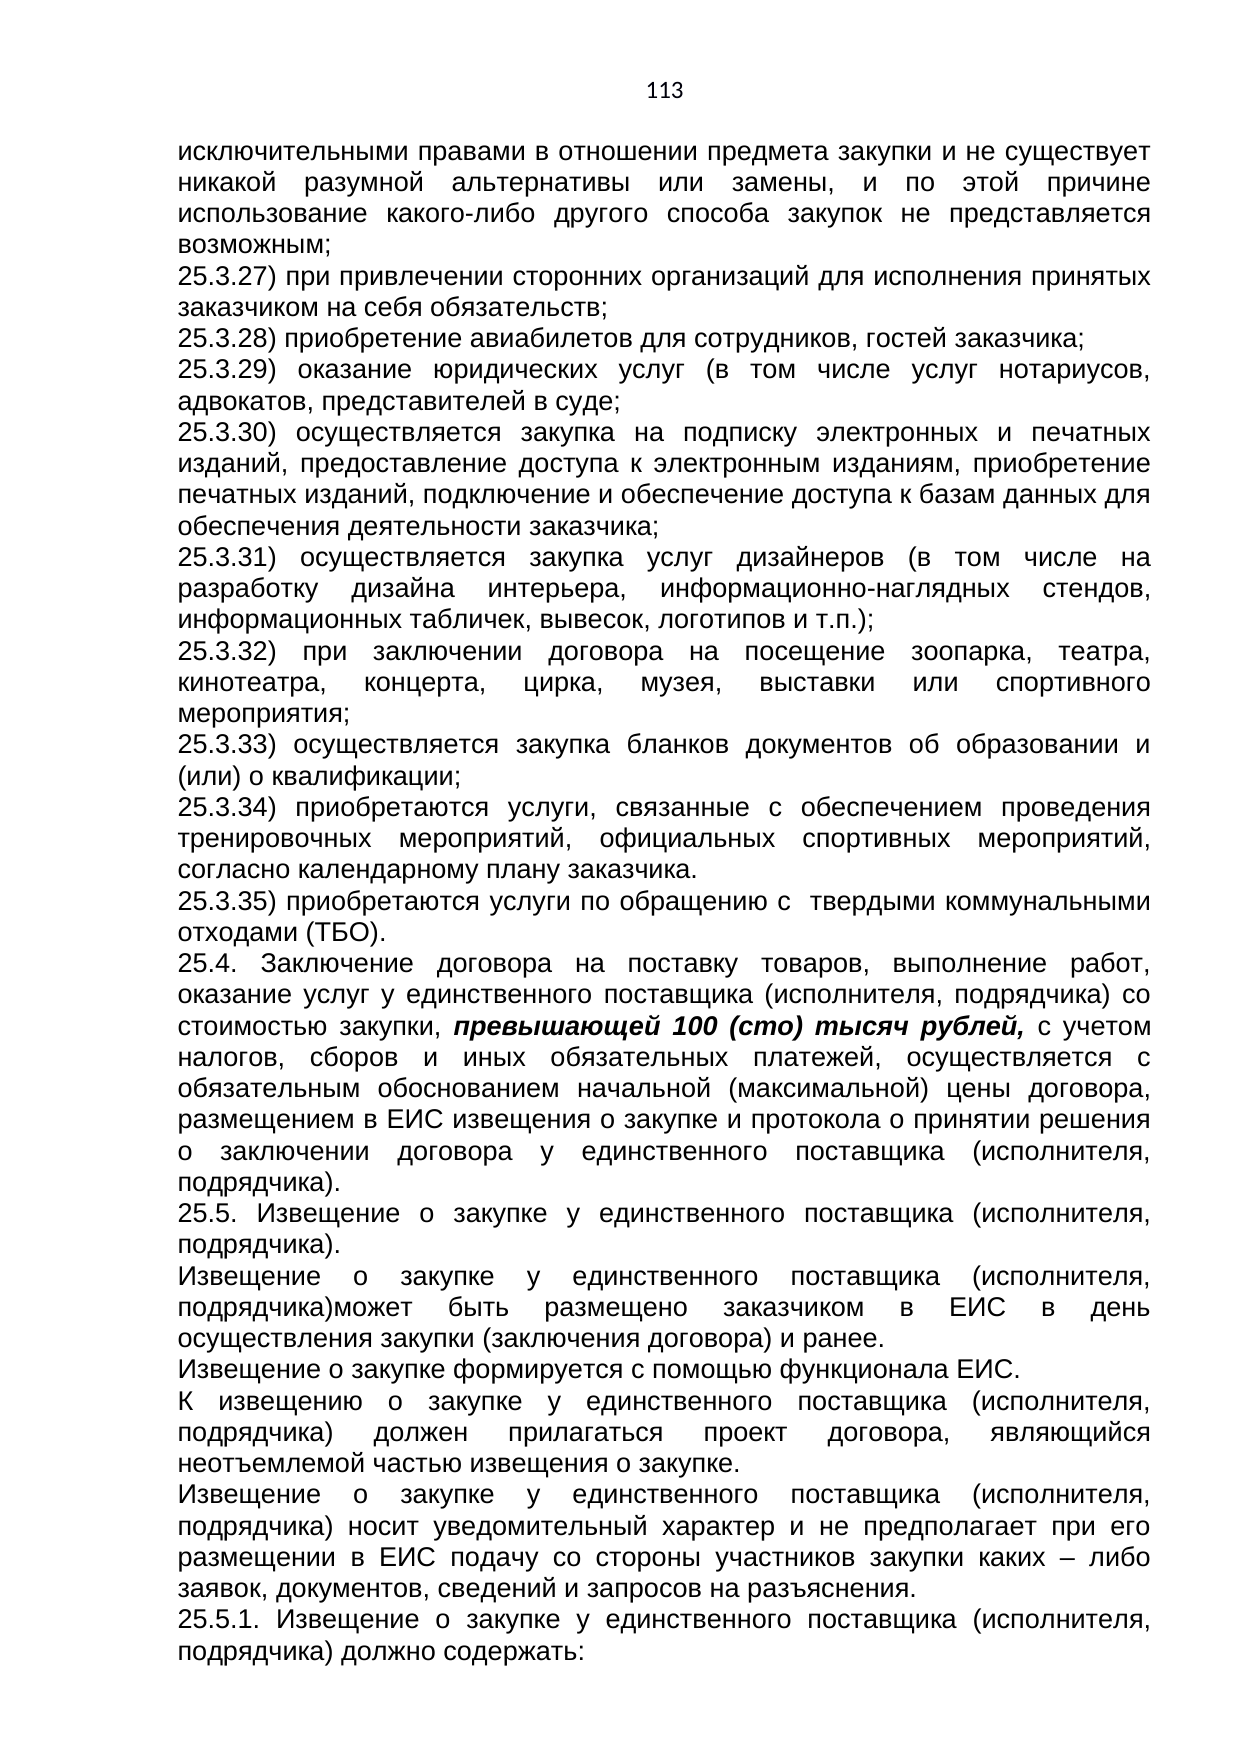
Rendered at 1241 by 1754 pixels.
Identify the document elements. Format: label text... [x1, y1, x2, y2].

text Извещение о закупке у единственного поставщика (исполнителя, подрядчика)может быть размещено заказчиком в ЕИС в день осуществления закупки (заключения договора) и ранее. [177, 1260, 1152, 1353]
text 25.3.34) приобретаются услуги, связанные с обеспечением проведения тренировочных мероприятий, официальных спортивных мероприятий, согласно календарному плану заказчика. [177, 791, 1152, 885]
text 25.3.27) при привлечении сторонних организаций для исполнения принятых заказчиком на себя обязательств; [177, 260, 1152, 322]
text 25.3.28) приобретение авиабилетов для сотрудников, гостей заказчика; [177, 322, 1152, 353]
text Извещение о закупке у единственного поставщика (исполнителя, подрядчика) носит уведомительный характер и не предполагает при его размещении в ЕИС подачу со стороны участников закупки каких – либо заявок, документов, сведений и запросов на разъяснения. [177, 1478, 1152, 1603]
text 25.3.31) осуществляется закупка услуг дизайнеров (в том числе на разработку дизайна интерьера, информационно-наглядных стендов, информационных табличек, вывесок, логотипов и т.п.); [177, 541, 1152, 635]
text 25.3.30) осуществляется закупка на подписку электронных и печатных изданий, предоставление доступа к электронным изданиям, приобретение печатных изданий, подключение и обеспечение доступа к базам данных для обеспечения деятельности заказчика; [177, 416, 1152, 541]
text К извещению о закупке у единственного поставщика (исполнителя, подрядчика) должен прилагаться проект договора, являющийся неотъемлемой частью извещения о закупке. [177, 1385, 1152, 1478]
text 25.5. Извещение о закупке у единственного поставщика (исполнителя, подрядчика). [177, 1197, 1152, 1260]
text 25.5.1. Извещение о закупке у единственного поставщика (исполнителя, подрядчика) должно содержать: [177, 1603, 1152, 1666]
text 25.3.33) осуществляется закупка бланков документов об образовании и (или) о квалификации; [177, 728, 1152, 791]
text 25.3.32) при заключении договора на посещение зоопарка, театра, кинотеатра, концерта, цирка, музея, выставки или спортивного мероприятия; [177, 635, 1152, 728]
text 25.4. Заключение договора на поставку товаров, выполнение работ, оказание услуг у единственного поставщика (исполнителя, подрядчика) со стоимостью закупки, превышающей 100 (сто) тысяч рублей, с учетом налогов, сборов и иных обязательных платежей, осуществляется с обязательным обоснованием начальной (максимальной) цены договора, размещением в ЕИС извещения о закупке и протокола о принятии решения о заключении договора у единственного поставщика (исполнителя, подрядчика). [177, 947, 1152, 1197]
text 25.3.35) приобретаются услуги по обращению с твердыми коммунальными отходами (ТБО). [177, 885, 1152, 947]
text Извещение о закупке формируется с помощью функционала ЕИС. [177, 1353, 1152, 1385]
text 25.3.29) оказание юридических услуг (в том числе услуг нотариусов, адвокатов, представителей в суде; [177, 353, 1152, 416]
text исключительными правами в отношении предмета закупки и не существует никакой разумной альтернативы или замены, и по этой причине использование какого-либо другого способа закупок не представляется возможным; [177, 135, 1152, 260]
